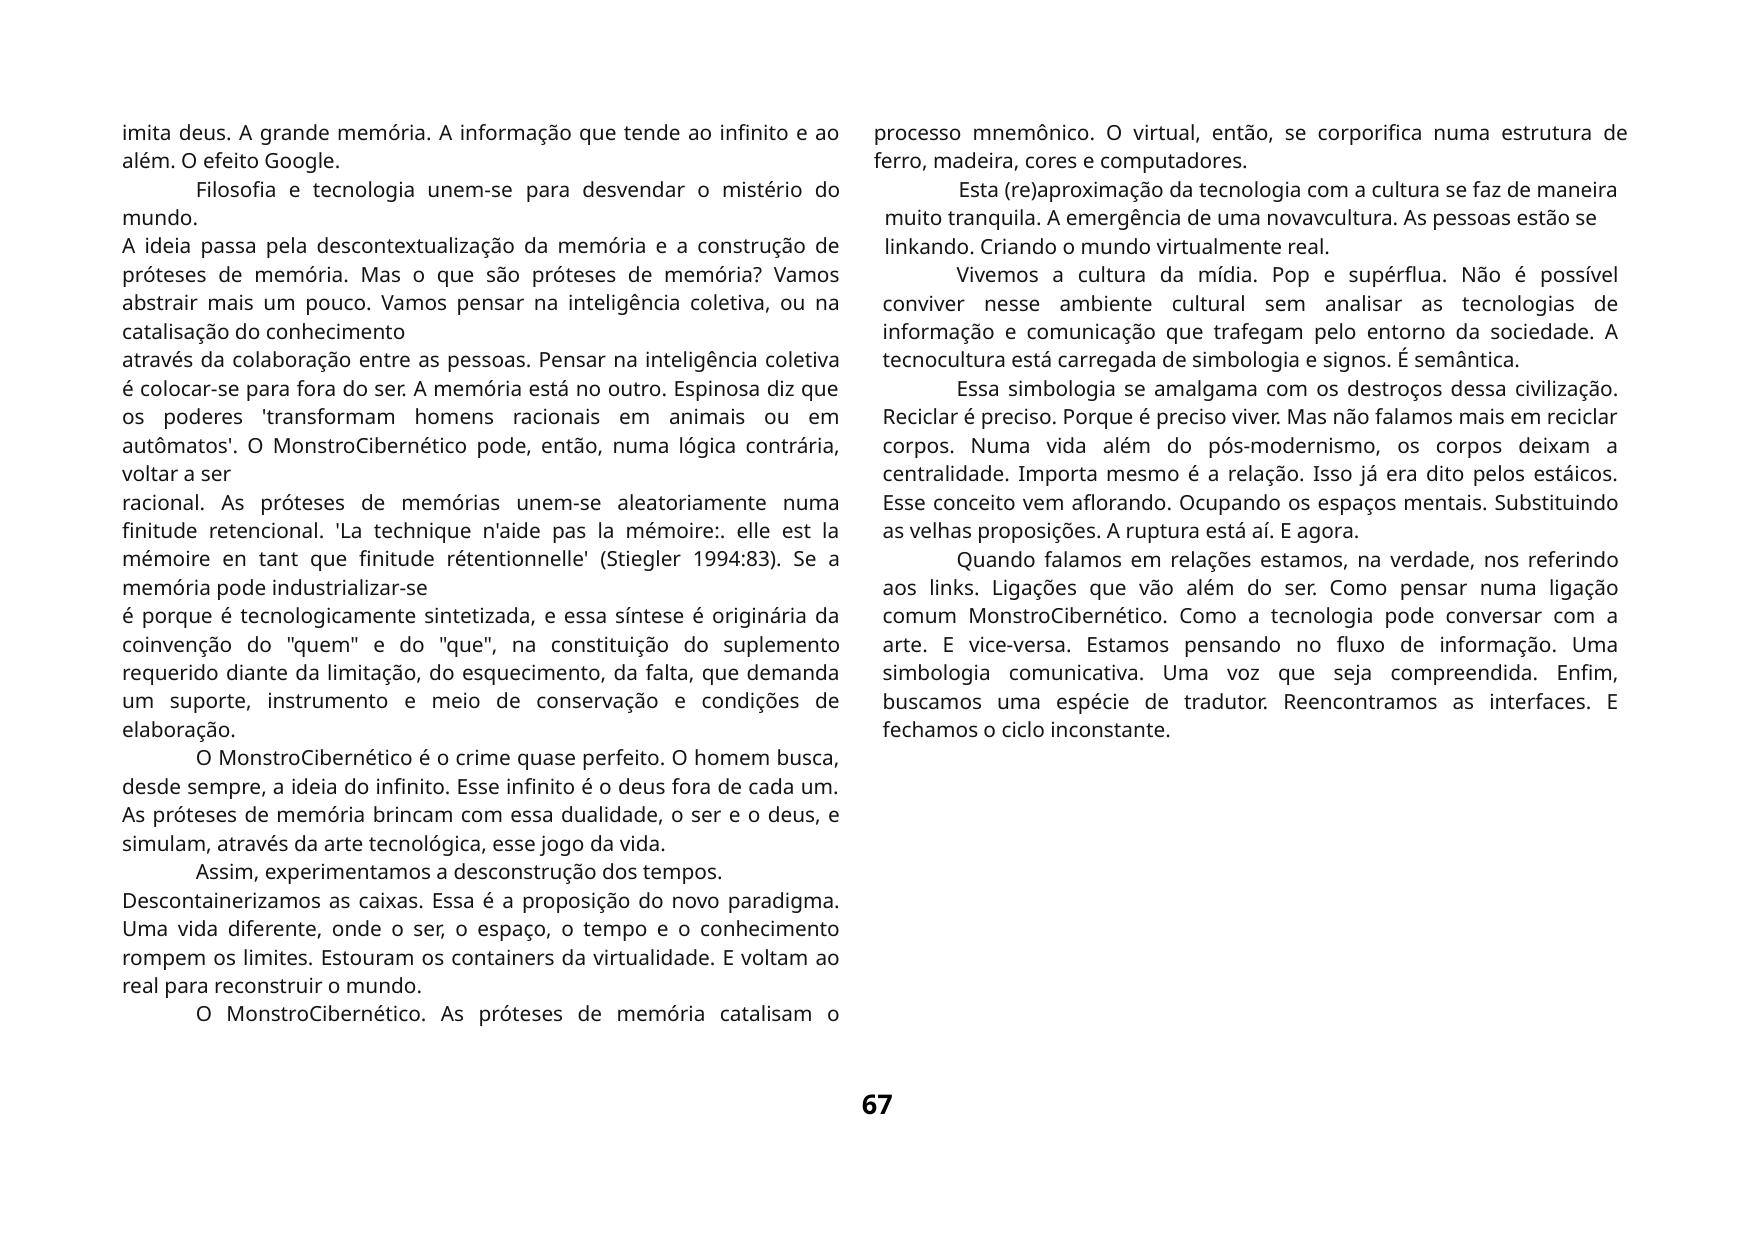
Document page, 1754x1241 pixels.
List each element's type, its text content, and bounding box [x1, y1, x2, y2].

text Filosofia e tecnologia unem-se para desvendar o mistério do mundo. [122, 175, 841, 232]
text Esta (re)aproximação da tecnologia com a cultura se faz de maneira muito tranquila. A emergência de uma novavcultura. As pessoas estão se linkando. Criando o mundo virtualmente real. [884, 175, 1650, 260]
text Essa simbologia se amalgama com os destroços dessa civilização. Reciclar é preciso. Porque é preciso viver. Mas não falamos mais em reciclar corpos. Numa vida além do pós-modernismo, os corpos deixam a centralidade. Importa mesmo é a relação. Isso já era dito pelos estáicos. Esse conceito vem aflorando. Ocupando os espaços mentais. Substituindo as velhas proposições. A ruptura está aí. E agora. [882, 374, 1619, 545]
text A ideia passa pela descontextualização da memória e a construção de próteses de memória. Mas o que são próteses de memória? Vamos abstrair mais um pouco. Vamos pensar na inteligência coletiva, ou na catalisação do conhecimento [122, 232, 841, 345]
text Assim, experimentamos a desconstrução dos tempos. [122, 857, 841, 886]
text imita deus. A grande memória. A informação que tende ao infinito e ao além. O efeito Google. [122, 118, 841, 175]
text O MonstroCibernético é o crime quase perfeito. O homem busca, desde sempre, a ideia do infinito. Esse infinito é o deus fora de cada um. As próteses de memória brincam com essa dualidade, o ser e o deus, e simulam, através da arte tecnológica, esse jogo da vida. [122, 743, 841, 857]
text Vivemos a cultura da mídia. Pop e supérflua. Não é possível conviver nesse ambiente cultural sem analisar as tecnologias de informação e comunicação que trafegam pelo entorno da sociedade. A tecnocultura está carregada de simbologia e signos. É semântica. [882, 260, 1619, 374]
text é porque é tecnologicamente sintetizada, e essa síntese é originária da coinvenção do "quem" e do "que", na constituição do suplemento requerido diante da limitação, do esquecimento, da falta, que demanda um suporte, instrumento e meio de conservação e condições de elaboração. [122, 601, 841, 743]
text através da colaboração entre as pessoas. Pensar na inteligência coletiva é colocar-se para fora do ser. A memória está no outro. Espinosa diz que os poderes 'transformam homens racionais em animais ou em autômatos'. O MonstroCibernético pode, então, numa lógica contrária, voltar a ser [122, 345, 841, 488]
text racional. As próteses de memórias unem-se aleatoriamente numa finitude retencional. 'La technique n'aide pas la mémoire:. elle est la mémoire en tant que finitude rétentionnelle' (Stiegler 1994:83). Se a memória pode industrializar-se [122, 488, 841, 601]
text Descontainerizamos as caixas. Essa é a proposição do novo paradigma. Uma vida diferente, onde o ser, o espaço, o tempo e o conhecimento rompem os limites. Estouram os containers da virtualidade. E voltam ao real para reconstruir o mundo. [122, 886, 841, 999]
text O MonstroCibernético. As próteses de memória catalisam o [122, 999, 841, 1028]
text processo mnemônico. O virtual, então, se corporifica numa estrutura de ferro, madeira, cores e computadores. [873, 118, 1628, 175]
text Quando falamos em relações estamos, na verdade, nos referindo aos links. Ligações que vão além do ser. Como pensar numa ligação comum MonstroCibernético. Como a tecnologia pode conversar com a arte. E vice-versa. Estamos pensando no fluxo de informação. Uma simbologia comunicativa. Uma voz que seja compreendida. Enfim, buscamos uma espécie de tradutor. Reencontramos as interfaces. E fechamos o ciclo inconstante. [882, 545, 1619, 744]
